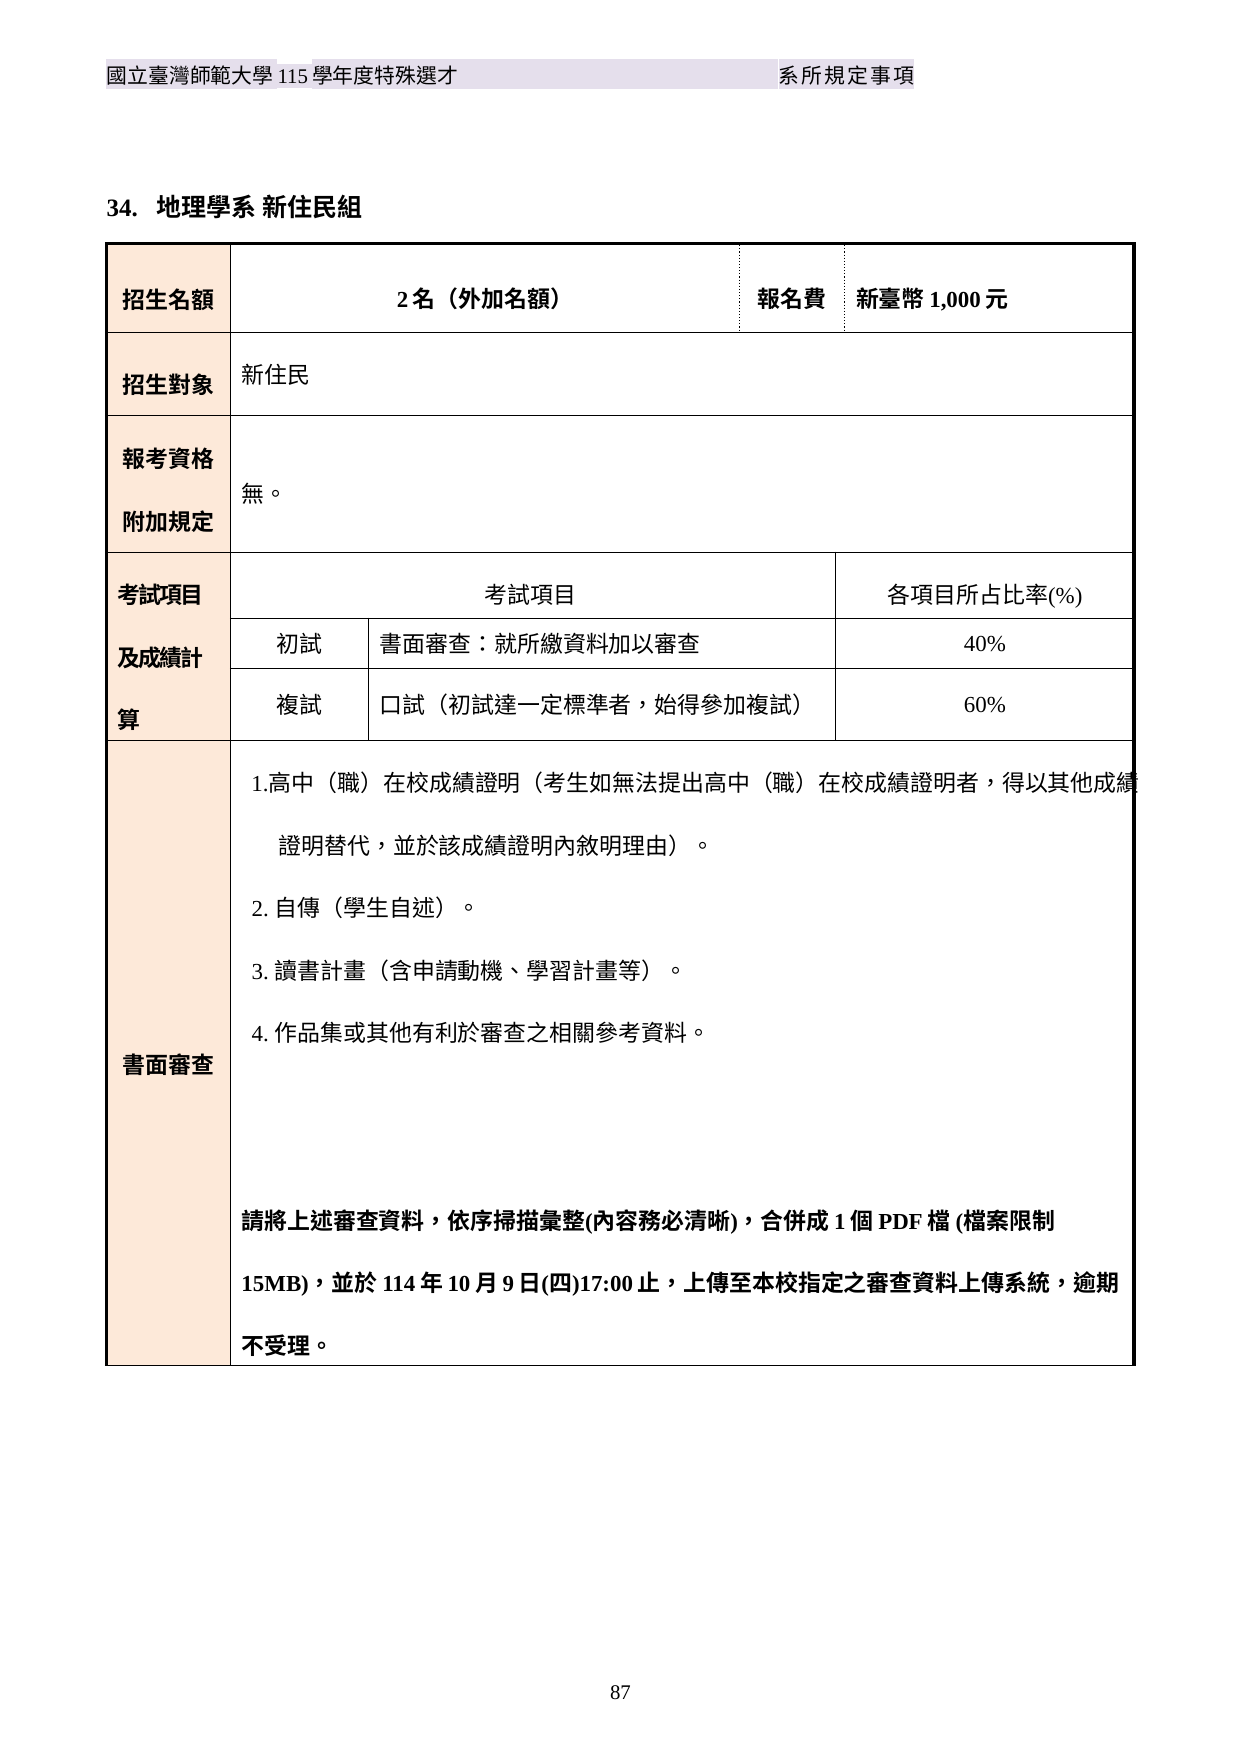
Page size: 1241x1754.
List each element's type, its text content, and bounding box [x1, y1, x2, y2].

table_header 2名（外加名額） [231, 245, 739, 331]
table_cell 40% [836, 619, 1132, 668]
list 地理學系 新住民組 [106, 187, 1134, 223]
table_cell 報考資格附加規定 [108, 416, 230, 552]
table_cell 書面審查：就所繳資料加以審查 [369, 619, 835, 668]
table_cell 初試 [231, 619, 368, 668]
table_header 1.高中（職）在校成績證明（考生如無法提出高中（職）在校成績證明者，得以其他成績證明替代，並於該成績證明內敘明理由）。 2. 自傳（學生自述）。 3. 讀書計畫（含申請動機、學習計畫等）。 4. 作品集或其他有利於審查之相關參考資料。 [253, 741, 1132, 1115]
table_cell 書面審查 [108, 741, 230, 1365]
table_cell 口試（初試達一定標準者，始得參加複試） [369, 669, 835, 740]
table_header 新臺幣1,000元 [845, 245, 1132, 331]
table_cell 無。 [231, 416, 1132, 552]
table_cell 招生對象 [108, 333, 230, 415]
table_header 招生名額 [108, 245, 230, 331]
table_cell 60% [836, 669, 1132, 740]
table_cell 各項目所占比率(%) [836, 553, 1132, 617]
table_cell 請將上述審查資料，依序掃描彙整(內容務必清晰)，合併成1個 PDF檔 (檔案限制15MB)，並於114年10月9日(四)17:00止，上傳至本校指定之審查資料上傳系統，逾期不受理。 [231, 741, 1132, 1365]
table_header [241, 741, 1132, 1178]
table_cell 考試項目 及成績計算 [108, 553, 230, 740]
table_cell 新住民 [231, 333, 1132, 415]
table_cell 複試 [231, 669, 368, 740]
table_cell 考試項目 [231, 553, 835, 617]
table_header 報名費 [740, 245, 844, 331]
